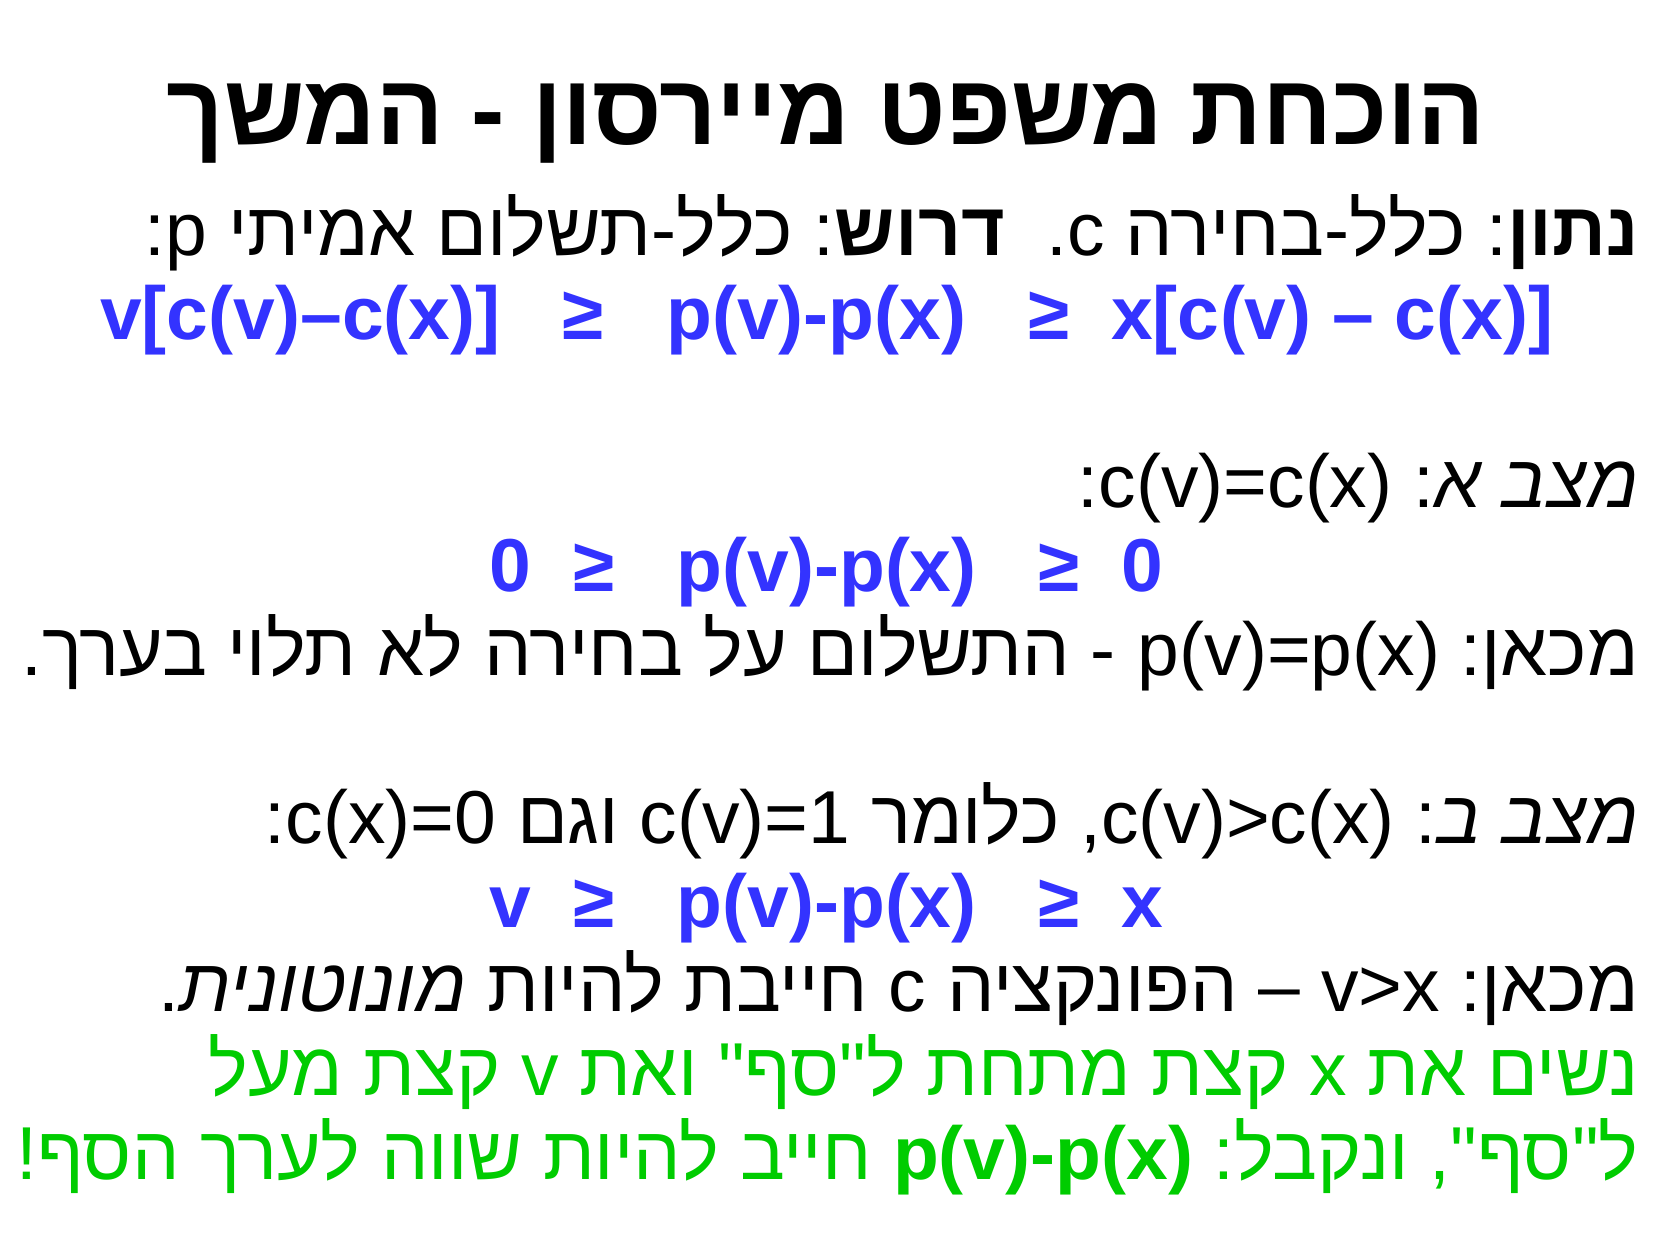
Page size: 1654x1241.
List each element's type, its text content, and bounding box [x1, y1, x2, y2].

text_box נתון: כלל-בחירה c. דרוש: כלל-תשלום אמיתי p: v[c(v)–c(x)] ≥ p(v)-p(x) ≥ x[c(v) – c(x)] מצב א: c(v)=c(x): 0 ≥ p(v)-p(x) ≥ 0 מכאן: p(v)=p(x) - התשלום על בחירה לא תלוי בערך. מצב ב: c(v)>c(x), כלומר c(v)=1 וגם c(x)=0: v ≥ p(v)-p(x) ≥ x מכאן: v>x – הפונקציה c חייבת להיות מונוטונית. נשים את x קצת מתחת ל"סף" ואת v קצת מעל ל"סף", ונקבל: p(v)-p(x) חייב להיות שווה לערך הסף! [0, 180, 1654, 1239]
title הוכחת משפט מיירסון - המשך [0, 21, 1654, 180]
